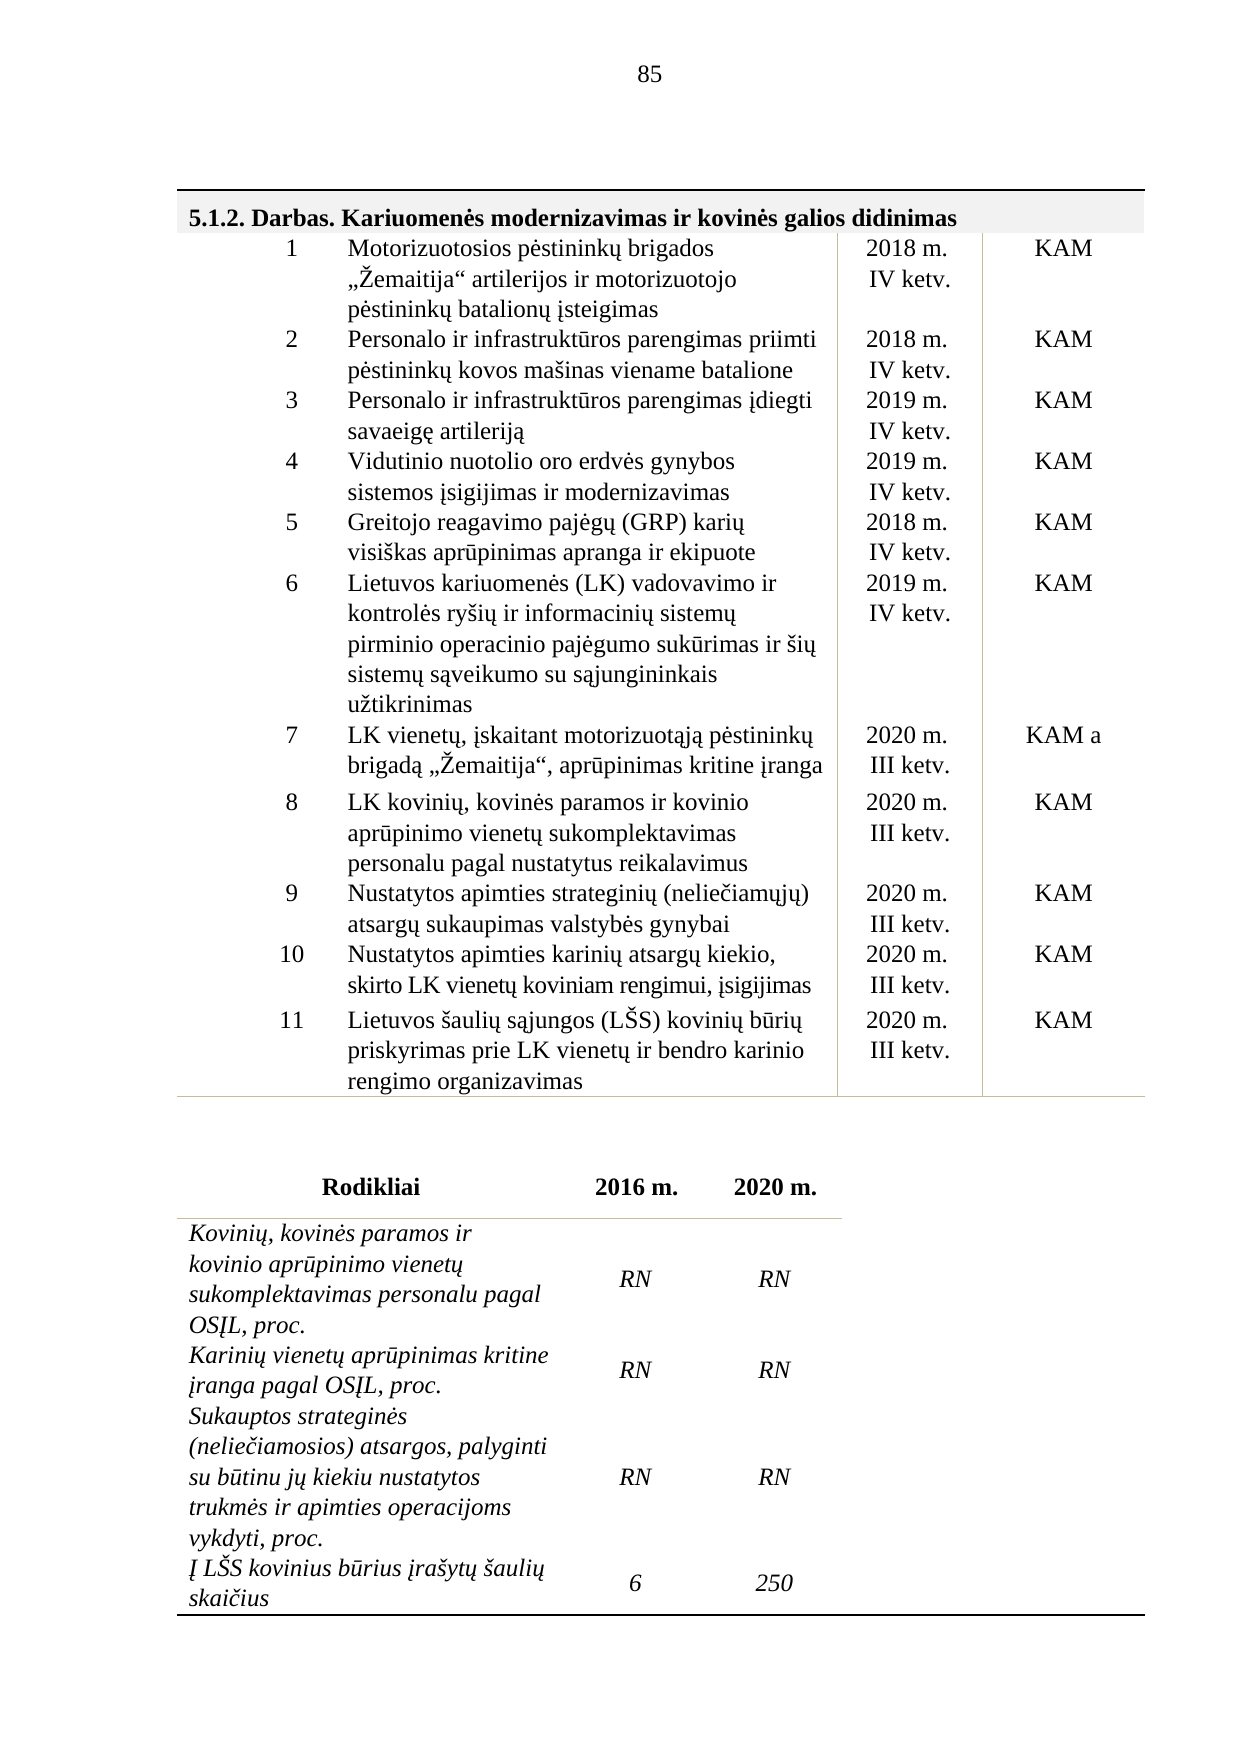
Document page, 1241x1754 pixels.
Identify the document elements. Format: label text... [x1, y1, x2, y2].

table_cell [982, 1097, 1144, 1128]
table_cell [177, 939, 247, 1005]
table_cell 2018 m. IV ketv. [838, 507, 982, 568]
table_cell [177, 507, 247, 568]
table_cell [565, 1128, 708, 1158]
table_cell 2020 m. III ketv. [838, 939, 982, 1005]
table_cell [177, 879, 247, 939]
table_cell 2018 m. IV ketv. [838, 233, 982, 324]
table_cell [177, 787, 247, 878]
table_cell 6 [247, 568, 336, 720]
table_cell [708, 1128, 842, 1158]
table_cell RN [565, 1219, 708, 1340]
table_cell RN [565, 1401, 708, 1553]
table_cell 6 [565, 1553, 708, 1614]
table_cell Rodikliai [177, 1158, 564, 1217]
table_cell [177, 233, 247, 324]
table_cell [982, 1128, 1144, 1158]
table_cell Personalo ir infrastruktūros parengimas įdiegti savaeigę artileriją [336, 385, 837, 446]
table_cell Karinių vienetų aprūpinimas kritine įranga pagal OSĮL, proc. [177, 1340, 564, 1401]
table_cell 2020 m. [708, 1158, 842, 1217]
table_cell [177, 568, 247, 720]
table_cell 2018 m. IV ketv. [838, 325, 982, 385]
table_cell KAM [983, 446, 1144, 507]
table_cell KAM [983, 233, 1144, 324]
table_cell 2020 m. III ketv. [838, 720, 982, 787]
table_cell Kovinių, kovinės paramos ir kovinio aprūpinimo vienetų sukomplektavimas personalu pagal OSĮL, proc. [177, 1219, 564, 1340]
table_cell [177, 118, 247, 189]
table_cell [336, 1097, 838, 1128]
table_cell RN [708, 1401, 842, 1553]
table_cell [565, 118, 708, 189]
table_cell [982, 1340, 1144, 1401]
table_cell Nustatytos apimties strateginių (neliečiamųjų) atsargų sukaupimas valstybės gynybai [336, 879, 837, 939]
table_cell 2020 m. III ketv. [838, 879, 982, 939]
table_cell [177, 1128, 247, 1158]
table_cell [982, 1401, 1144, 1553]
table_cell KAM [983, 325, 1144, 385]
table_cell [842, 1158, 982, 1217]
table_cell RN [565, 1340, 708, 1401]
table_cell 9 [247, 879, 336, 939]
table_cell Lietuvos šaulių sąjungos (LŠS) kovinių būrių priskyrimas prie LK vienetų ir bendro karinio rengimo organizavimas [336, 1005, 837, 1096]
table_cell 3 [247, 385, 336, 446]
table_cell [708, 118, 842, 189]
table_cell [982, 1218, 1144, 1340]
table_cell 2020 m. III ketv. [838, 787, 982, 878]
table_cell 2020 m. III ketv. [838, 1005, 982, 1096]
table_cell KAM [983, 787, 1144, 878]
table_cell 7 [247, 720, 336, 787]
table_cell KAM [983, 939, 1144, 1005]
table_cell [177, 720, 247, 787]
table_cell [336, 118, 532, 189]
table_cell Lietuvos kariuomenės (LK) vadovavimo ir kontrolės ryšių ir informacinių sistemų pirminio operacinio pajėgumo sukūrimas ir šių sistemų sąveikumo su sąjungininkais užtikrinimas [336, 568, 837, 720]
table_cell 250 [708, 1553, 842, 1614]
table_cell [842, 1218, 982, 1340]
table_cell [532, 1128, 564, 1158]
table_cell LK vienetų, įskaitant motorizuotąją pėstininkų brigadą „Žemaitija“, aprūpinimas kritine įranga [336, 720, 837, 787]
table_cell 11 [247, 1005, 336, 1096]
table_cell KAM [983, 568, 1144, 720]
table_cell 8 [247, 787, 336, 878]
table_cell 2016 m. [565, 1158, 708, 1217]
table_cell [842, 1553, 982, 1614]
table_cell LK kovinių, kovinės paramos ir kovinio aprūpinimo vienetų sukomplektavimas personalu pagal nustatytus reikalavimus [336, 787, 837, 878]
table_cell [532, 118, 564, 189]
table_cell [982, 118, 1144, 189]
table_cell 1 [247, 233, 336, 324]
table_cell Greitojo reagavimo pajėgų (GRP) karių visiškas aprūpinimas apranga ir ekipuote [336, 507, 837, 568]
table_cell 2 [247, 325, 336, 385]
table_cell [842, 118, 982, 189]
table_cell Vidutinio nuotolio oro erdvės gynybos sistemos įsigijimas ir modernizavimas [336, 446, 837, 507]
table_cell Sukauptos strateginės (neliečiamosios) atsargos, palyginti su būtinu jų kiekiu nustatytos trukmės ir apimties operacijoms vykdyti, proc. [177, 1401, 564, 1553]
table_cell KAM [983, 879, 1144, 939]
table_cell KAM [983, 385, 1144, 446]
table_cell 2019 m. IV ketv. [838, 385, 982, 446]
table_cell [336, 1128, 532, 1158]
table_cell 5 [247, 507, 336, 568]
table_cell RN [708, 1340, 842, 1401]
table_cell [842, 1340, 982, 1401]
table_cell RN [708, 1219, 842, 1340]
table_cell 5.1.2. Darbas. Kariuomenės modernizavimas ir kovinės galios didinimas [177, 191, 1144, 233]
table_cell 2019 m. IV ketv. [838, 446, 982, 507]
table_cell [982, 1158, 1144, 1217]
table_cell KAM [983, 507, 1144, 568]
table_cell [247, 1128, 336, 1158]
table_cell Personalo ir infrastruktūros parengimas priimti pėstininkų kovos mašinas viename batalione [336, 325, 837, 385]
table_cell [982, 1553, 1144, 1614]
table_cell [247, 1097, 336, 1128]
table_cell Į LŠS kovinius būrius įrašytų šaulių skaičius [177, 1553, 564, 1614]
table_cell Motorizuotosios pėstininkų brigados „Žemaitija“ artilerijos ir motorizuotojo pėstininkų batalionų įsteigimas [336, 233, 837, 324]
table_cell [177, 1097, 247, 1128]
table_cell [177, 1005, 247, 1096]
table_cell 2019 m. IV ketv. [838, 568, 982, 720]
table_cell [177, 385, 247, 446]
table_cell [177, 446, 247, 507]
table_cell 4 [247, 446, 336, 507]
table_cell 10 [247, 939, 336, 1005]
table_cell [247, 118, 336, 189]
table_cell Nustatytos apimties karinių atsargų kiekio, skirto LK vienetų koviniam rengimui, įsigijimas [336, 939, 837, 1005]
table_cell [842, 1401, 982, 1553]
table_cell [177, 325, 247, 385]
table_cell KAM a [983, 720, 1144, 787]
table_cell [842, 1128, 982, 1158]
table_cell KAM [983, 1005, 1144, 1096]
table_cell [838, 1097, 982, 1128]
